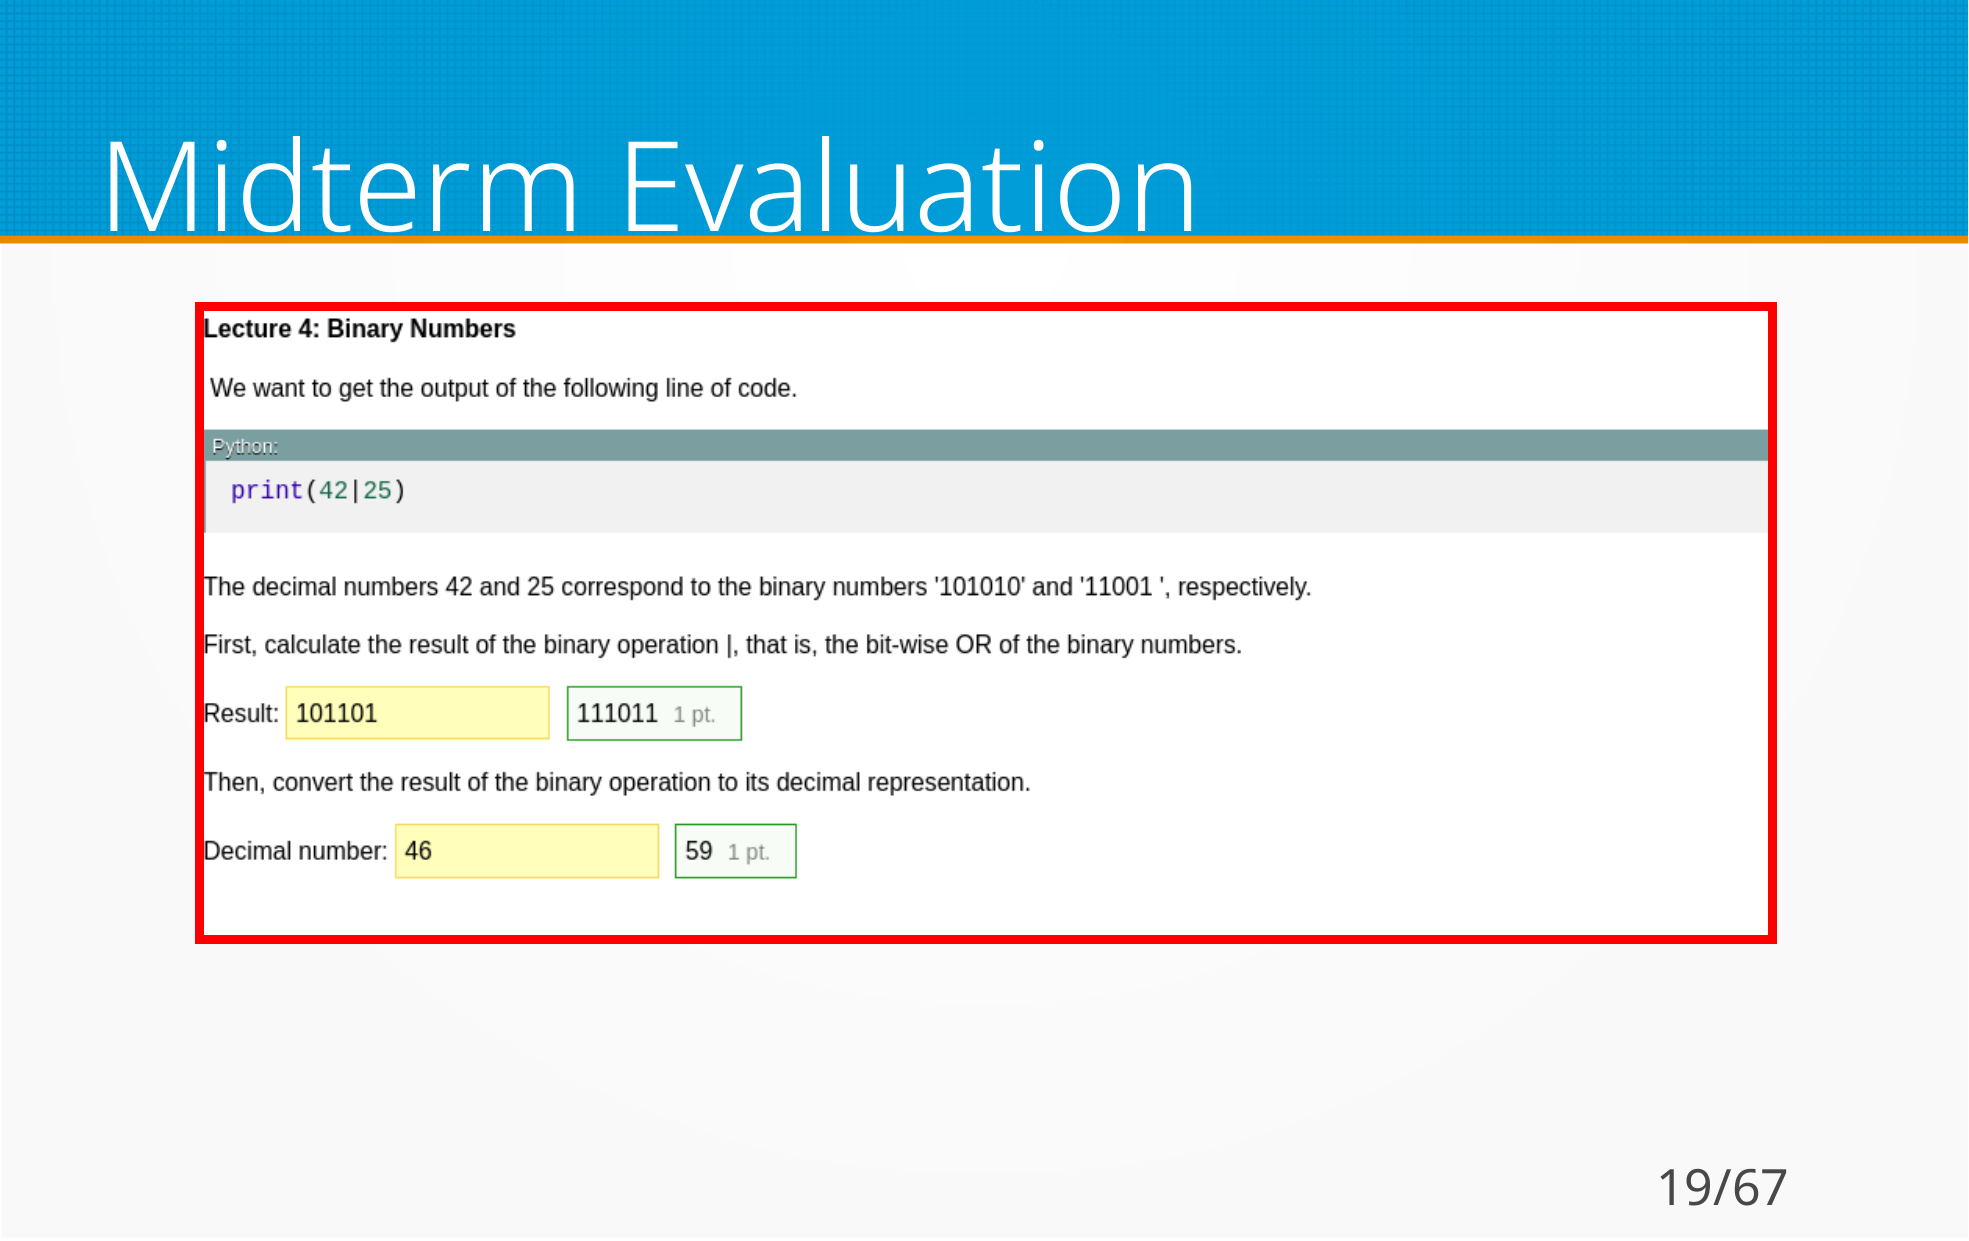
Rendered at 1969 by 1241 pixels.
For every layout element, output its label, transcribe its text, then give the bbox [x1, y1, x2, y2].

title Midterm Evaluation [98, 49, 1870, 257]
picture [0, 236, 1969, 1241]
